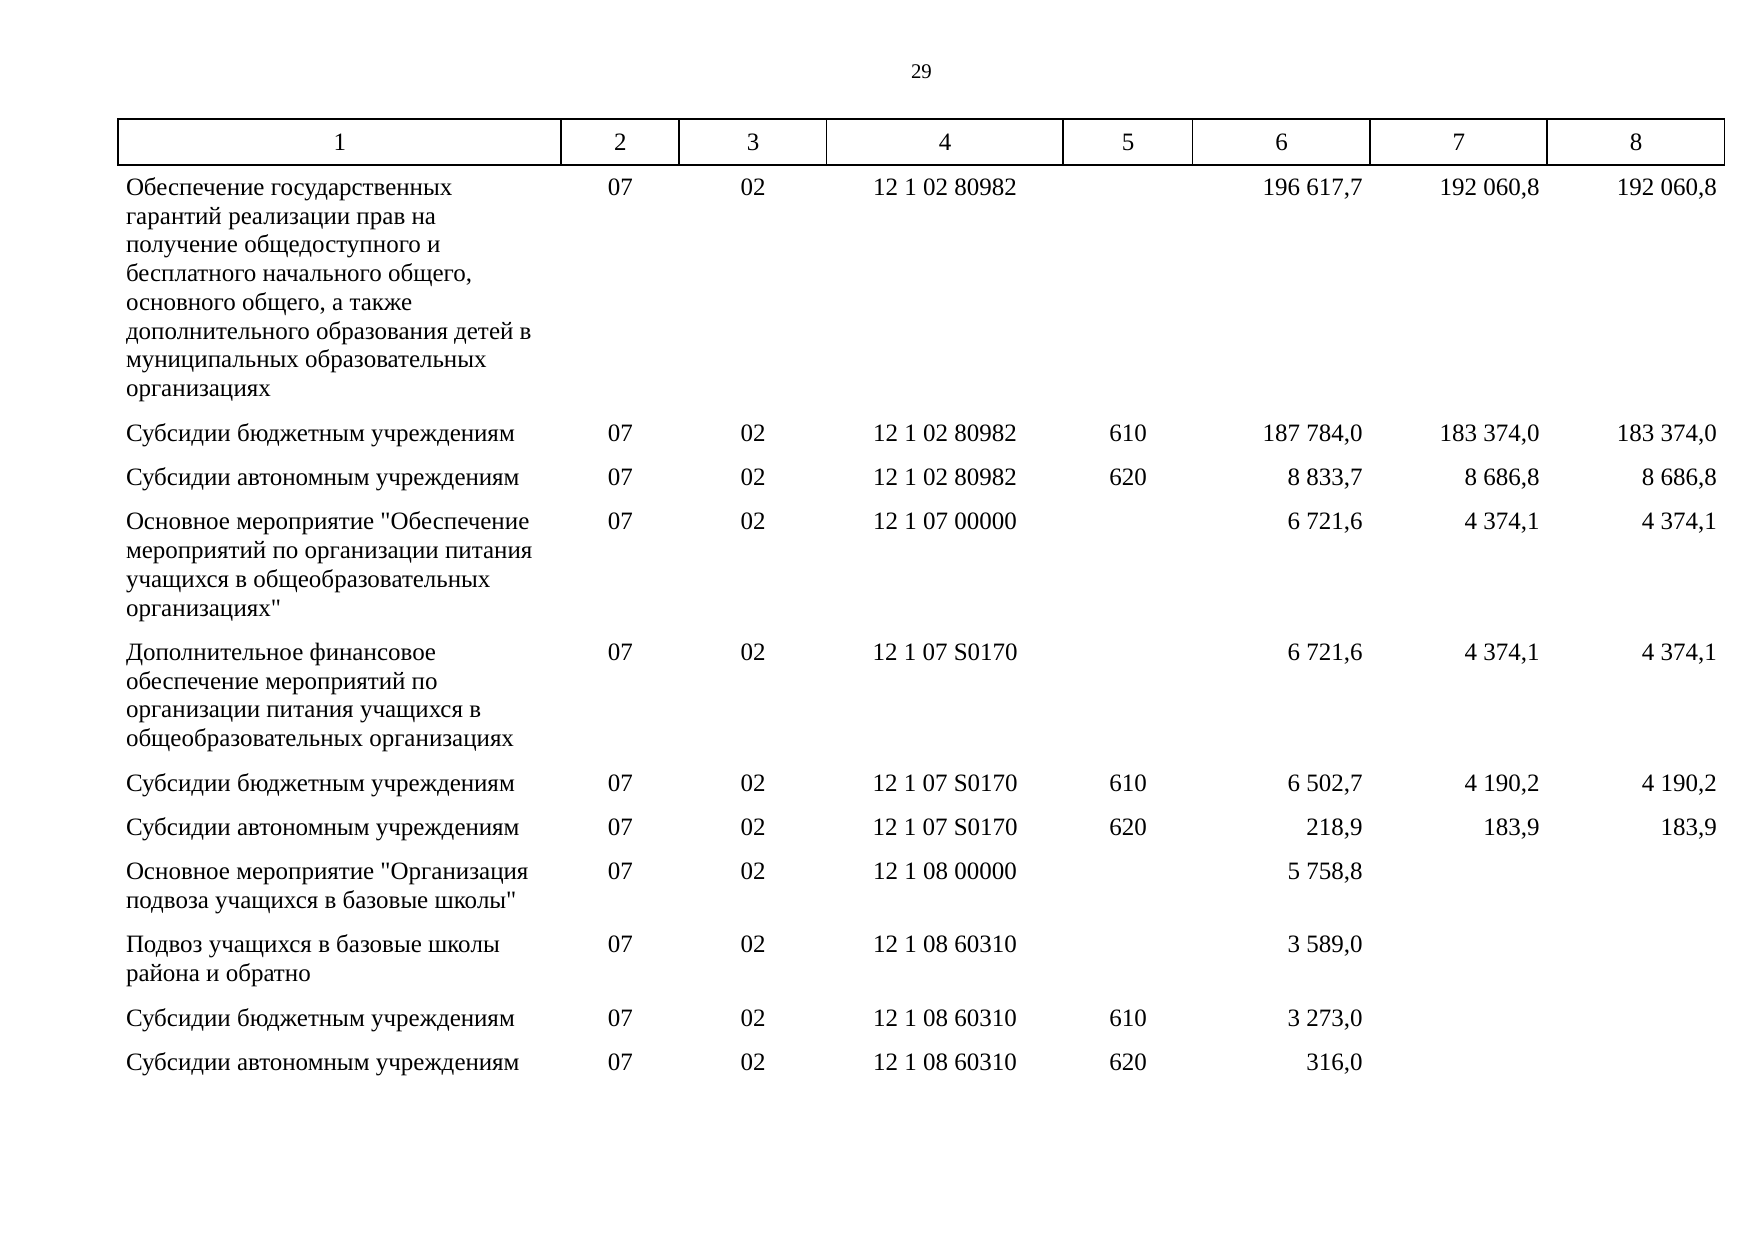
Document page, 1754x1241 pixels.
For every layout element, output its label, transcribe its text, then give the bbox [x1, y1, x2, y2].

table_cell 196 617,7 [1193, 166, 1370, 410]
table_cell 4 190,2 [1547, 760, 1724, 804]
table_cell Дополнительное финансовое обеспечение мероприятий по организации питания учащихся в общеобразовательных организациях [118, 629, 561, 760]
table_cell 02 [679, 499, 827, 629]
table_cell [1370, 995, 1547, 1039]
table_cell 6 721,6 [1193, 499, 1370, 629]
table_cell [1063, 922, 1193, 995]
table_cell 07 [561, 804, 679, 848]
table_cell 183 374,0 [1370, 410, 1547, 454]
table_cell [1370, 1039, 1547, 1083]
table_header [1064, 120, 1192, 164]
table_cell 02 [679, 804, 827, 848]
table_cell Субсидии автономным учреждениям [118, 804, 561, 848]
table_cell [1547, 995, 1724, 1039]
table_header [119, 120, 560, 164]
table_cell 4 374,1 [1547, 629, 1724, 760]
table_cell [1370, 922, 1547, 995]
table_cell 02 [679, 1039, 827, 1083]
table_cell Субсидии бюджетным учреждениям [118, 760, 561, 804]
table_cell 218,9 [1193, 804, 1370, 848]
table_cell 07 [561, 499, 679, 629]
table_header 2 [569, 128, 671, 156]
table_cell 610 [1063, 760, 1193, 804]
table_cell 02 [679, 410, 827, 454]
table_cell 183,9 [1547, 804, 1724, 848]
table_header [1548, 120, 1724, 164]
table_cell 4 374,1 [1370, 499, 1547, 629]
table_cell 07 [561, 454, 679, 498]
table_cell Субсидии бюджетным учреждениям [118, 410, 561, 454]
table_cell 12 1 02 80982 [827, 410, 1063, 454]
table_cell 07 [561, 760, 679, 804]
table_cell 183,9 [1370, 804, 1547, 848]
table_cell 6 502,7 [1193, 760, 1370, 804]
table_header [1193, 120, 1369, 164]
table_cell 12 1 02 80982 [827, 454, 1063, 498]
table_cell Обеспечение государственных гарантий реализации прав на получение общедоступного и бесплатного начального общего, основного общего, а также дополнительного образования детей в муниципальных образовательных организациях [118, 166, 561, 410]
table_cell 02 [679, 922, 827, 995]
table_cell 4 374,1 [1547, 499, 1724, 629]
table_cell 12 1 08 60310 [827, 922, 1063, 995]
table_cell Субсидии бюджетным учреждениям [118, 995, 561, 1039]
table_cell [1063, 629, 1193, 760]
table_cell 07 [561, 410, 679, 454]
table_header 3 [687, 128, 819, 156]
table_cell 8 686,8 [1547, 454, 1724, 498]
table_cell 02 [679, 760, 827, 804]
table_header 7 [1378, 128, 1539, 156]
table_cell 183 374,0 [1547, 410, 1724, 454]
table_cell 07 [561, 922, 679, 995]
table_header [680, 120, 826, 164]
table_cell 12 1 08 60310 [827, 995, 1063, 1039]
table_cell 12 1 08 00000 [827, 849, 1063, 922]
table_cell 07 [561, 629, 679, 760]
table_cell Субсидии автономным учреждениям [118, 454, 561, 498]
table_cell 12 1 02 80982 [827, 166, 1063, 410]
table_cell 02 [679, 454, 827, 498]
table_cell 620 [1063, 454, 1193, 498]
table_cell 192 060,8 [1370, 166, 1547, 410]
table_cell [1547, 849, 1724, 922]
table_cell Субсидии автономным учреждениям [118, 1039, 561, 1083]
table_cell 5 758,8 [1193, 849, 1370, 922]
table_cell Подвоз учащихся в базовые школы района и обратно [118, 922, 561, 995]
table_cell 07 [561, 1039, 679, 1083]
table_header 5 [1071, 128, 1185, 156]
table_cell 8 686,8 [1370, 454, 1547, 498]
table_header [827, 120, 1062, 164]
table_cell 02 [679, 849, 827, 922]
table_header 1 [126, 128, 553, 156]
table_cell 07 [561, 849, 679, 922]
table_cell 07 [561, 166, 679, 410]
table_cell 6 721,6 [1193, 629, 1370, 760]
table_cell [1547, 1039, 1724, 1083]
table_header [1371, 120, 1546, 164]
table_cell [1547, 922, 1724, 995]
table_cell [1063, 166, 1193, 410]
table_cell 620 [1063, 804, 1193, 848]
table_cell Основное мероприятие "Организация подвоза учащихся в базовые школы" [118, 849, 561, 922]
table_cell 07 [561, 995, 679, 1039]
table_cell 12 1 07 00000 [827, 499, 1063, 629]
table_cell 3 273,0 [1193, 995, 1370, 1039]
table_header [562, 120, 678, 164]
table_cell 316,0 [1193, 1039, 1370, 1083]
table_cell 192 060,8 [1547, 166, 1724, 410]
table_cell 610 [1063, 995, 1193, 1039]
table_cell 12 1 07 S0170 [827, 760, 1063, 804]
table_header 6 [1201, 128, 1362, 156]
table_cell 02 [679, 629, 827, 760]
table_header 4 [835, 128, 1055, 156]
table_cell 12 1 07 S0170 [827, 804, 1063, 848]
table_cell 4 190,2 [1370, 760, 1547, 804]
table_cell 620 [1063, 1039, 1193, 1083]
table_cell 02 [679, 166, 827, 410]
table_cell [1063, 499, 1193, 629]
table_header 8 [1555, 128, 1716, 156]
table_cell [1370, 849, 1547, 922]
table_cell 3 589,0 [1193, 922, 1370, 995]
table_cell 187 784,0 [1193, 410, 1370, 454]
table_cell 02 [679, 995, 827, 1039]
table_cell [1063, 849, 1193, 922]
table_cell 610 [1063, 410, 1193, 454]
table_cell 8 833,7 [1193, 454, 1370, 498]
table_cell 12 1 07 S0170 [827, 629, 1063, 760]
table_cell 12 1 08 60310 [827, 1039, 1063, 1083]
table_cell Основное мероприятие "Обеспечение мероприятий по организации питания учащихся в общеобразовательных организациях" [118, 499, 561, 629]
table_cell 4 374,1 [1370, 629, 1547, 760]
